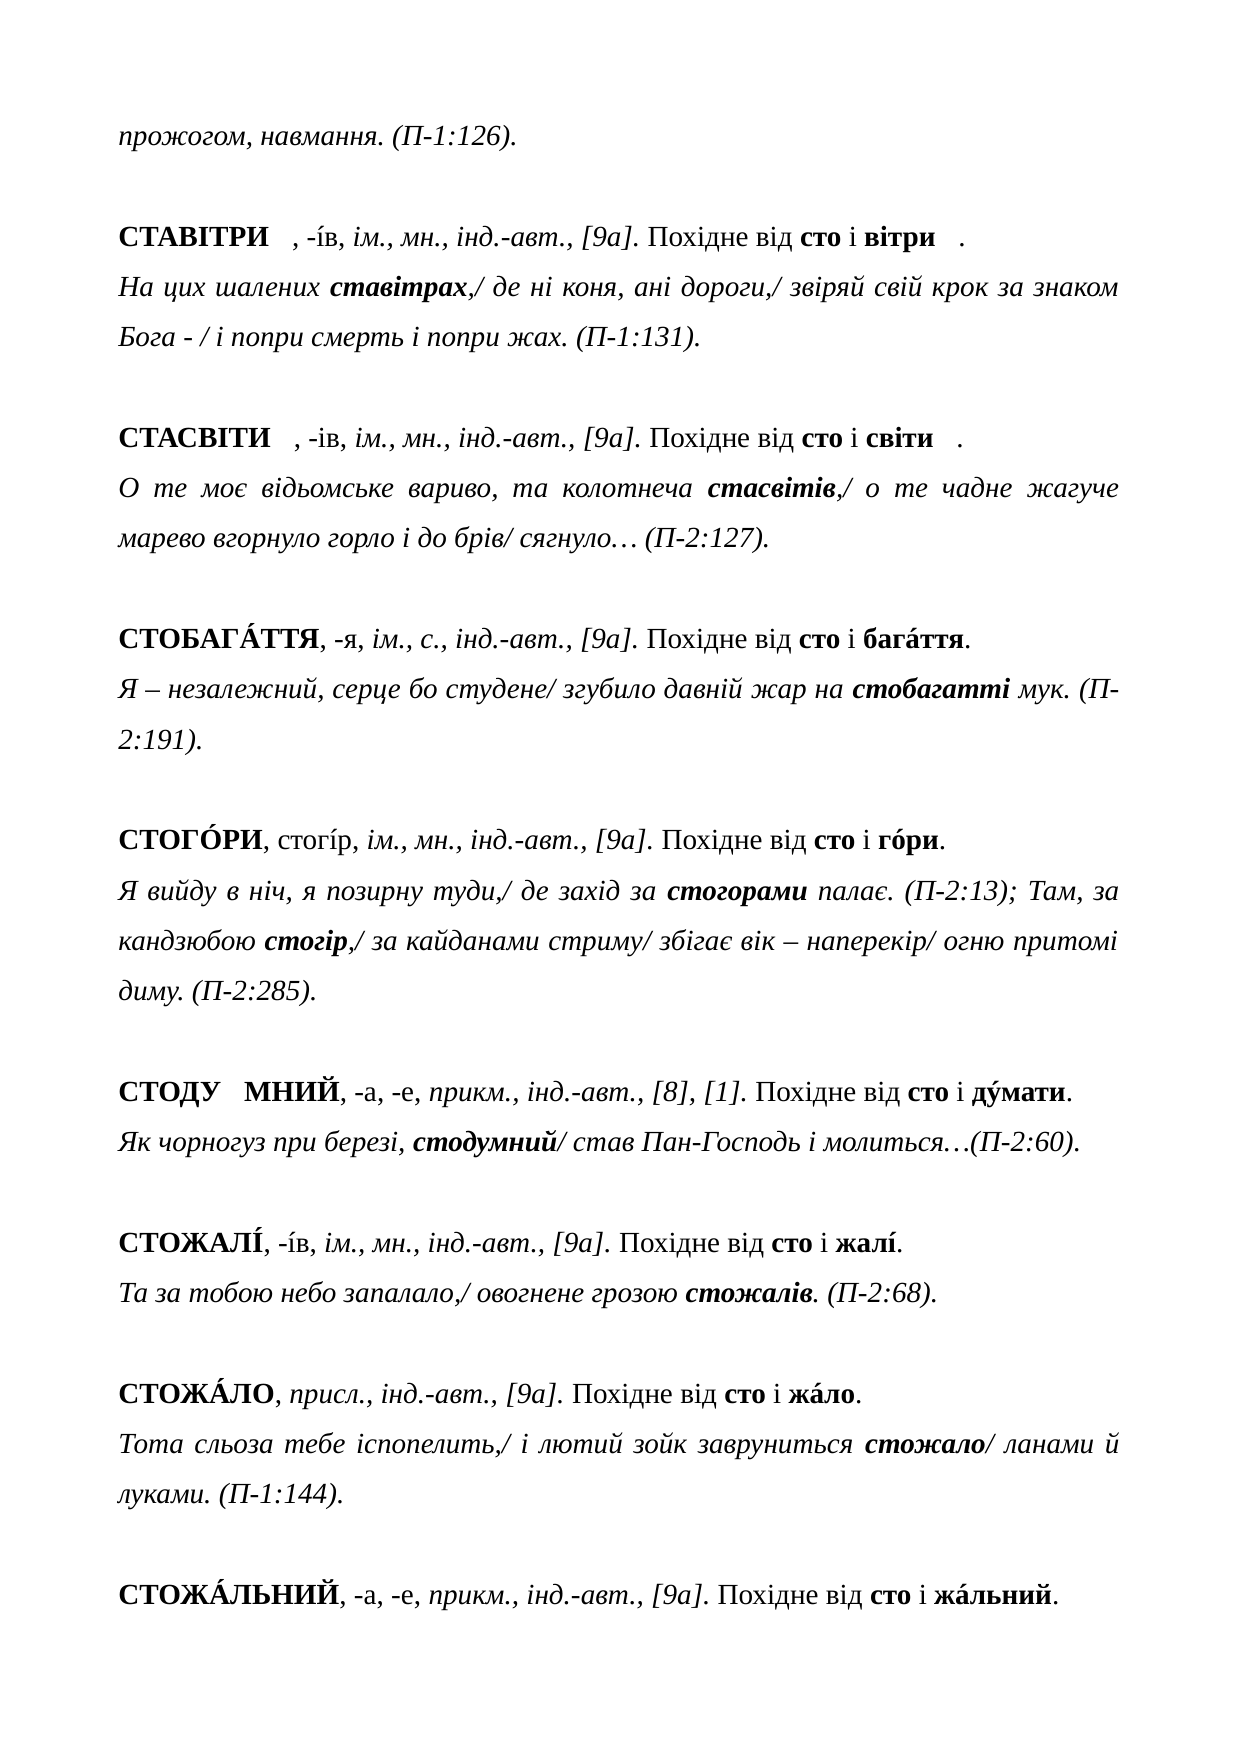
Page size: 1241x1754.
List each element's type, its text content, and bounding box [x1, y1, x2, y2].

text прожогом, навмання. (П-1:126). [118, 118, 1122, 152]
text Стожалí, -íв, ім., мн., інд.-авт., [9а]. Похідне від сто і жалí. [118, 1225, 1122, 1258]
text Як чорногуз при березі, стодумний/ став Пан-Господь і молиться…(П-2:60). [118, 1124, 1122, 1158]
text На цих шалених ставітрах,/ де ні коня, ані дороги,/ звіряй свій крок за знаком Бога - / і попри смерть і попри жах. (П-1:131). [118, 269, 1122, 353]
text Тота сльоза тебе іспопелить,/ і лютий зойк завруниться стожало/ ланами й луками. (П-1:144). [118, 1426, 1122, 1510]
text Стожáло, присл., інд.-авт., [9а]. Похідне від сто і жáло. [118, 1376, 1122, 1409]
text Стожáльний, -а, -е, прикм., інд.-авт., [9а]. Похідне від сто і жáльний. [118, 1577, 1122, 1611]
text Стасвіти, -ів, ім., мн., інд.-авт., [9а]. Похідне від сто і світи. [118, 420, 1122, 453]
text Стобагáття, -я, ім., с., інд.-авт., [9а]. Похідне від сто і багáття. [118, 621, 1122, 655]
text Ставітри, -íв, ім., мн., інд.-авт., [9а]. Похідне від сто і вітри. [118, 219, 1122, 252]
text Я – незалежний, серце бо студене/ згубило давній жар на стобагатті мук. (П-2:191). [118, 672, 1122, 755]
text Стогóри, стогíр, ім., мн., інд.-авт., [9а]. Похідне від сто і гóри. [118, 822, 1122, 856]
text Стодумний, -а, -е, прикм., інд.-авт., [8], [1]. Похідне від сто і дýмати. [118, 1074, 1122, 1108]
text Та за тобою небо запалало,/ овогнене грозою стожалів. (П-2:68). [118, 1275, 1122, 1309]
text О те моє відьомське вариво, та колотнеча стасвітів,/ о те чадне жагуче марево вгорнуло горло і до брів/ сягнуло… (П-2:127). [118, 470, 1122, 554]
text Я вийду в ніч, я позирну туди,/ де захід за стогорами палає. (П-2:13); Там, за кандзюбою стогір,/ за кайданами стриму/ збігає вік – наперекір/ огню притомі диму. (П-2:285). [118, 873, 1122, 1007]
